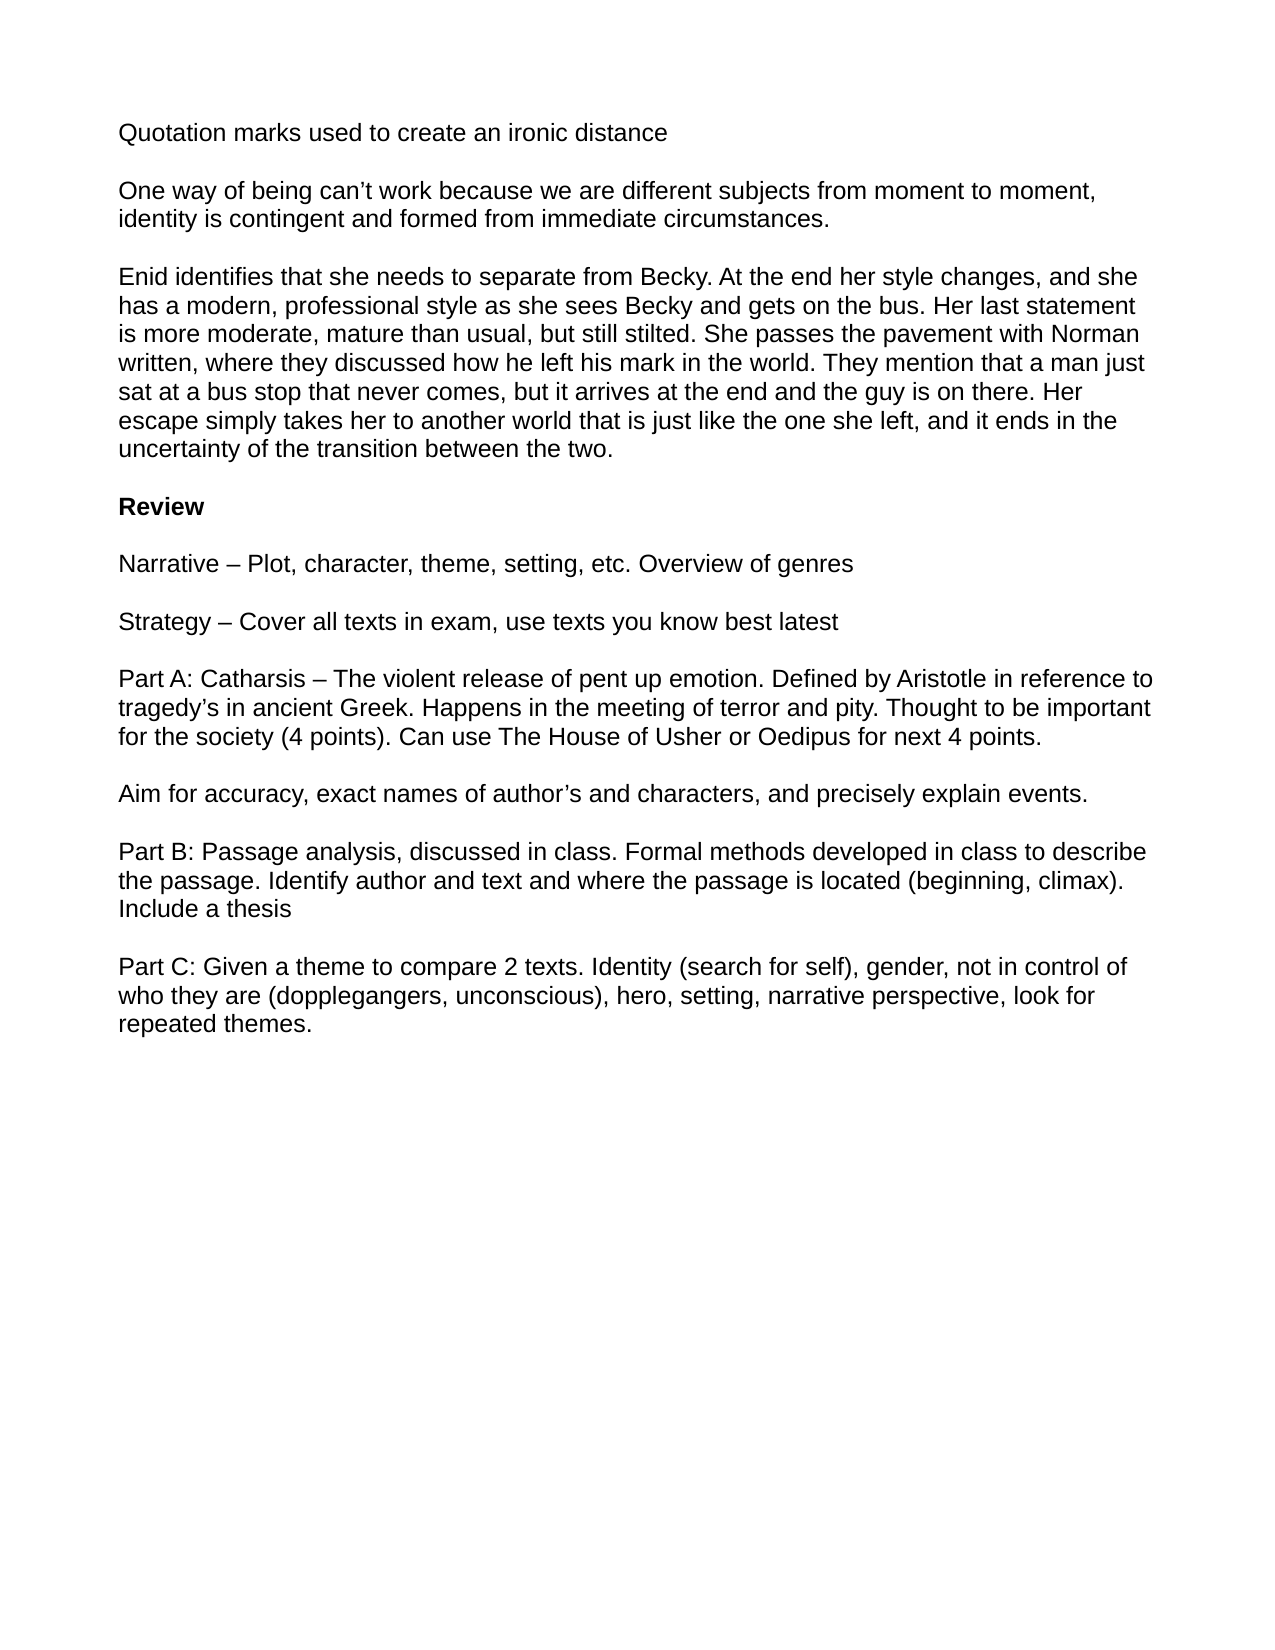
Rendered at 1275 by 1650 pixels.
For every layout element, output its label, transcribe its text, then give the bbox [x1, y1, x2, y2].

text Narrative – Plot, character, theme, setting, etc. Overview of genres [118, 549, 1157, 578]
text Quotation marks used to create an ironic distance [118, 118, 1157, 147]
text One way of being can’t work because we are different subjects from moment to moment, identity is contingent and formed from immediate circumstances. [118, 176, 1157, 233]
text Part A: Catharsis – The violent release of pent up emotion. Defined by Aristotle in reference to tragedy’s in ancient Greek. Happens in the meeting of terror and pity. Thought to be important for the society (4 points). Can use The House of Usher or Oedipus for next 4 points. [118, 664, 1157, 751]
text Part C: Given a theme to compare 2 texts. Identity (search for self), gender, not in control of who they are (dopplegangers, unconscious), hero, setting, narrative perspective, look for repeated themes. [118, 952, 1157, 1038]
text Enid identifies that she needs to separate from Becky. At the end her style changes, and she has a modern, professional style as she sees Becky and gets on the bus. Her last statement is more moderate, mature than usual, but still stilted. She passes the pavement with Norman written, where they discussed how he left his mark in the world. They mention that a man just sat at a bus stop that never comes, but it arrives at the end and the guy is on there. Her escape simply takes her to another world that is just like the one she left, and it ends in the uncertainty of the transition between the two. [118, 262, 1157, 463]
text Strategy – Cover all texts in exam, use texts you know best latest [118, 607, 1157, 636]
text Aim for accuracy, exact names of author’s and characters, and precisely explain events. [118, 779, 1157, 808]
text Part B: Passage analysis, discussed in class. Formal methods developed in class to describe the passage. Identify author and text and where the passage is located (beginning, climax). Include a thesis [118, 837, 1157, 923]
text Review [118, 492, 1157, 521]
